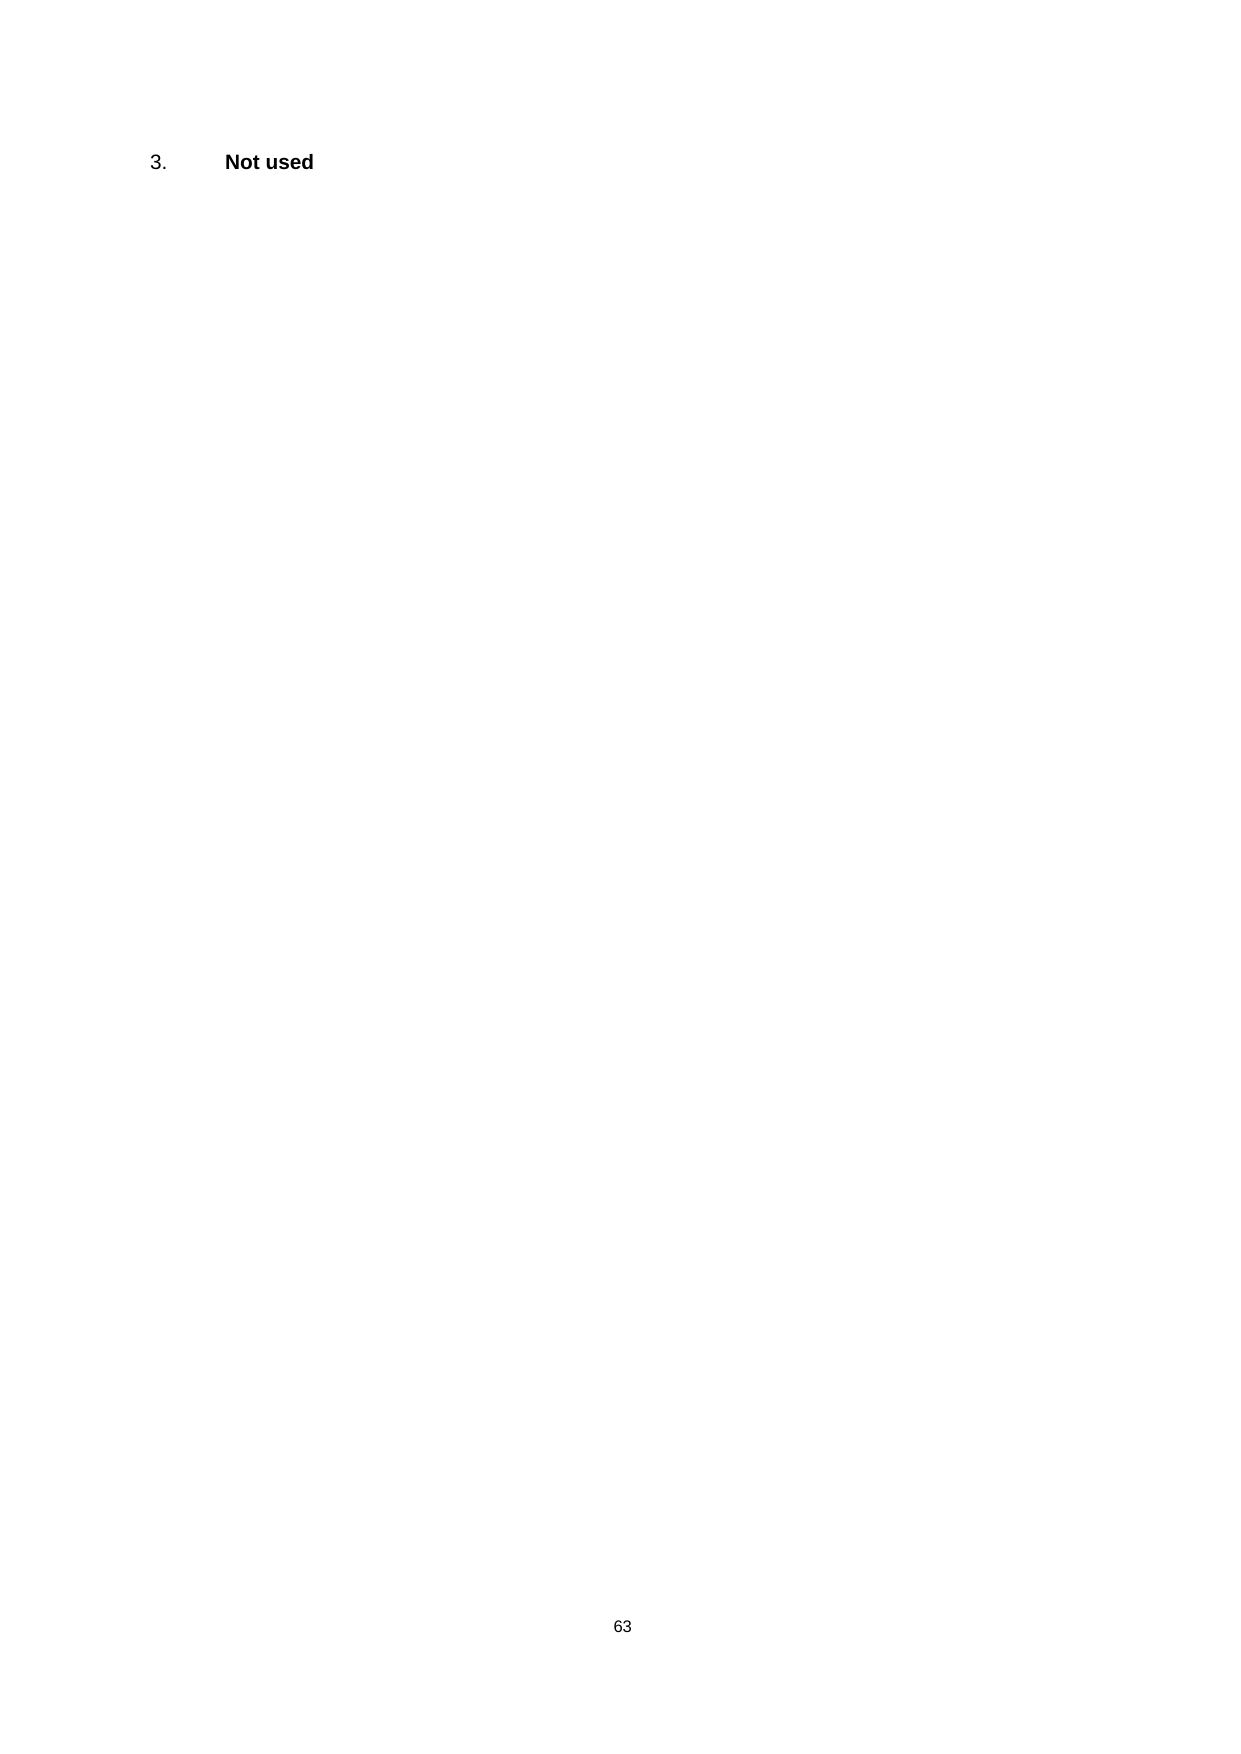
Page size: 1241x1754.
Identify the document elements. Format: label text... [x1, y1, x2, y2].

list Not used [150, 150, 1090, 174]
